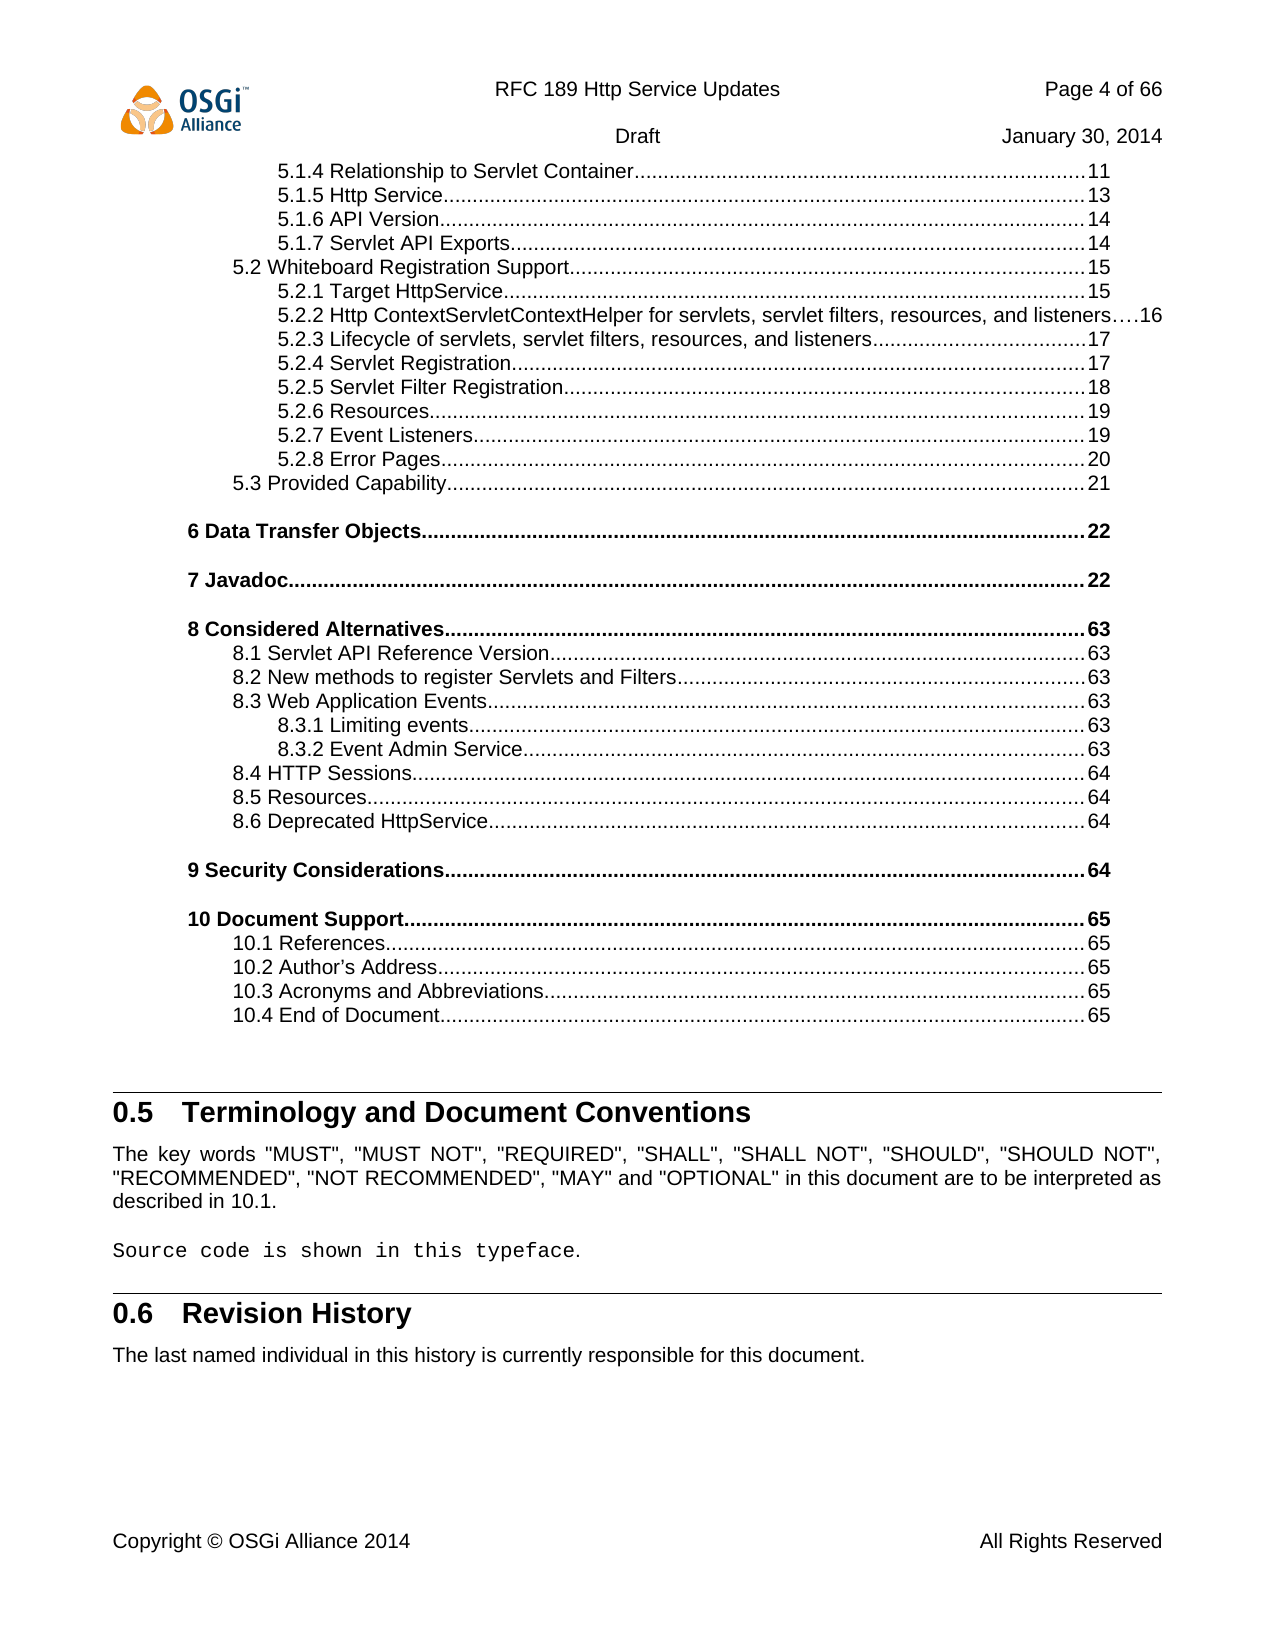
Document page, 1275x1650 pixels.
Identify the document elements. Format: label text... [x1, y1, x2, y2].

text 10.3 Acronyms and Abbreviations 65 [232, 979, 1162, 1003]
text 10.2 Author’s Address 65 [232, 955, 1162, 979]
text The key words "MUST", "MUST NOT", "REQUIRED", "SHALL", "SHALL NOT", "SHOULD", "SHOULD NOT", "RECOMMENDED", "NOT RECOMMENDED", "MAY" and "OPTIONAL" in this document are to be interpreted as described in 1. [112, 1141, 1162, 1213]
text 8.1 Servlet API Reference Version 63 [232, 641, 1162, 665]
text 8.6 Deprecated HttpService 64 [232, 809, 1162, 833]
text 5.1.6 API Version 14 [277, 207, 1162, 231]
text 7 Javadoc 22 [187, 568, 1162, 592]
text The last named individual in this history is currently responsible for this document. [112, 1342, 1162, 1366]
picture [113, 78, 257, 142]
text 8.5 Resources 64 [232, 785, 1162, 809]
text 8.3 Web Application Events 63 [232, 689, 1162, 713]
text 5.2.5 Servlet Filter Registration 18 [277, 374, 1162, 398]
text 5.2.1 Target HttpService 15 [277, 279, 1162, 303]
text 5.2.2 Http ContextServletContextHelper for servlets, servlet filters, resources, and listeners 16 [277, 303, 1162, 327]
text 9 Security Considerations 64 [187, 858, 1162, 882]
text 8.3.2 Event Admin Service 63 [277, 737, 1162, 761]
text 8.4 HTTP Sessions 64 [232, 761, 1162, 785]
text 8 Considered Alternatives 63 [187, 617, 1162, 641]
text 5.2.6 Resources 19 [277, 398, 1162, 422]
text Source code is shown in this typeface. [112, 1238, 1162, 1264]
text 10 Document Support 65 [187, 907, 1162, 931]
text 5.2.7 Event Listeners 19 [277, 422, 1162, 446]
text 5.3 Provided Capability 21 [232, 470, 1162, 494]
text 5.2.3 Lifecycle of servlets, servlet filters, resources, and listeners 17 [277, 327, 1162, 351]
text 10.4 End of Document 65 [232, 1003, 1162, 1027]
text 5.1.5 Http Service 13 [277, 183, 1162, 207]
text 10.1 References 65 [232, 931, 1162, 955]
text 5.1.4 Relationship to Servlet Container 11 [277, 159, 1162, 183]
text 5.2.4 Servlet Registration 17 [277, 351, 1162, 374]
text 5.2 Whiteboard Registration Support 15 [232, 255, 1162, 279]
subtitle Revision History [112, 1294, 1162, 1330]
subtitle Terminology and Document Conventions [112, 1093, 1162, 1129]
text 6 Data Transfer Objects 22 [187, 519, 1162, 543]
text 8.3.1 Limiting events 63 [277, 713, 1162, 737]
text 8.2 New methods to register Servlets and Filters 63 [232, 665, 1162, 689]
text 5.2.8 Error Pages 20 [277, 446, 1162, 470]
text 5.1.7 Servlet API Exports 14 [277, 231, 1162, 255]
